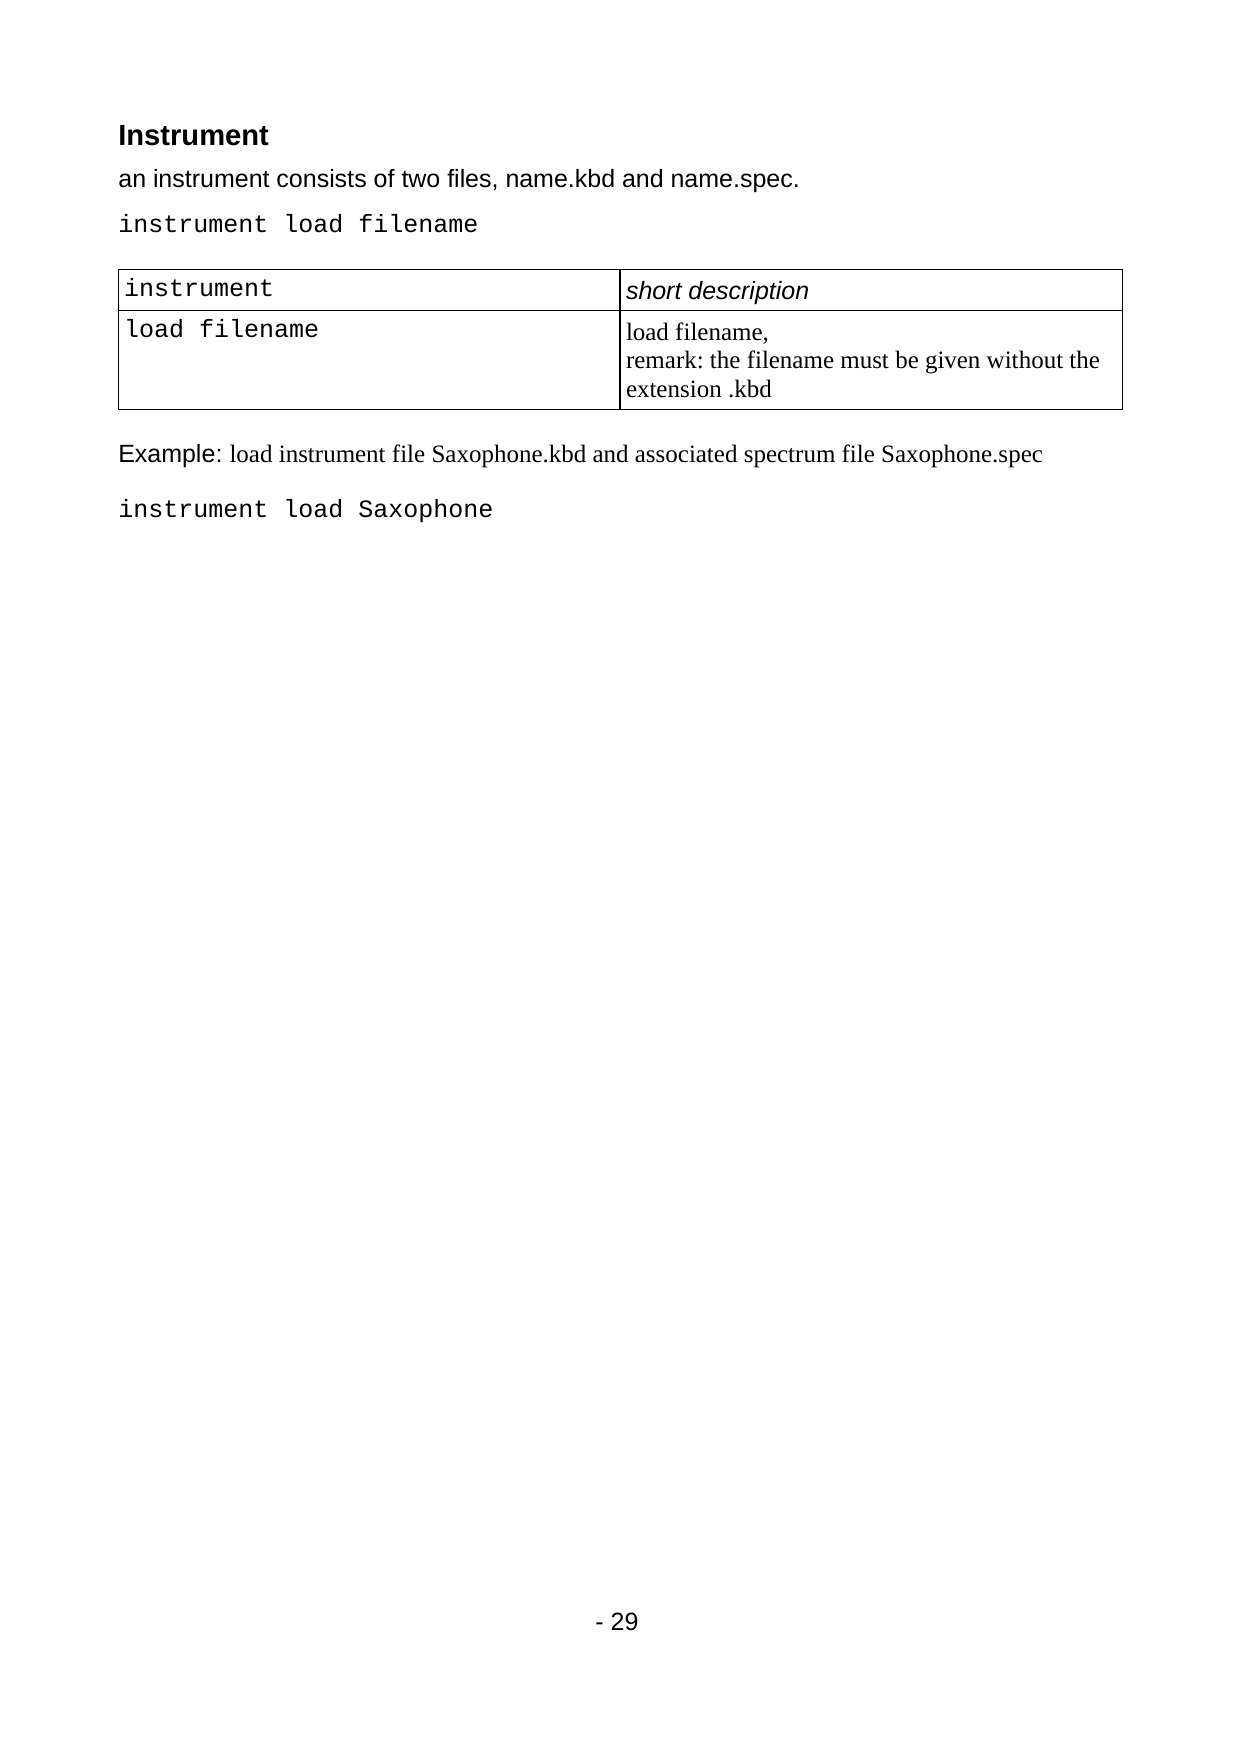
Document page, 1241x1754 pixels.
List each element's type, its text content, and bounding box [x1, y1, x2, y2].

text instrument load filename [118, 212, 1122, 240]
text instrument load Saxophone [118, 496, 1122, 524]
text an instrument consists of two files, name.kbd and name.spec. [118, 164, 1122, 193]
table_cell load filename [119, 311, 619, 409]
table_cell load filename, remark: the filename must be given without the extension .kbd [621, 311, 1122, 409]
table_header instrument [119, 270, 619, 310]
text Example: load instrument file Saxophone.kbd and associated spectrum file Saxophone.spec [118, 439, 1122, 467]
subtitle Instrument [118, 118, 1122, 152]
table_header short description [621, 270, 1122, 310]
